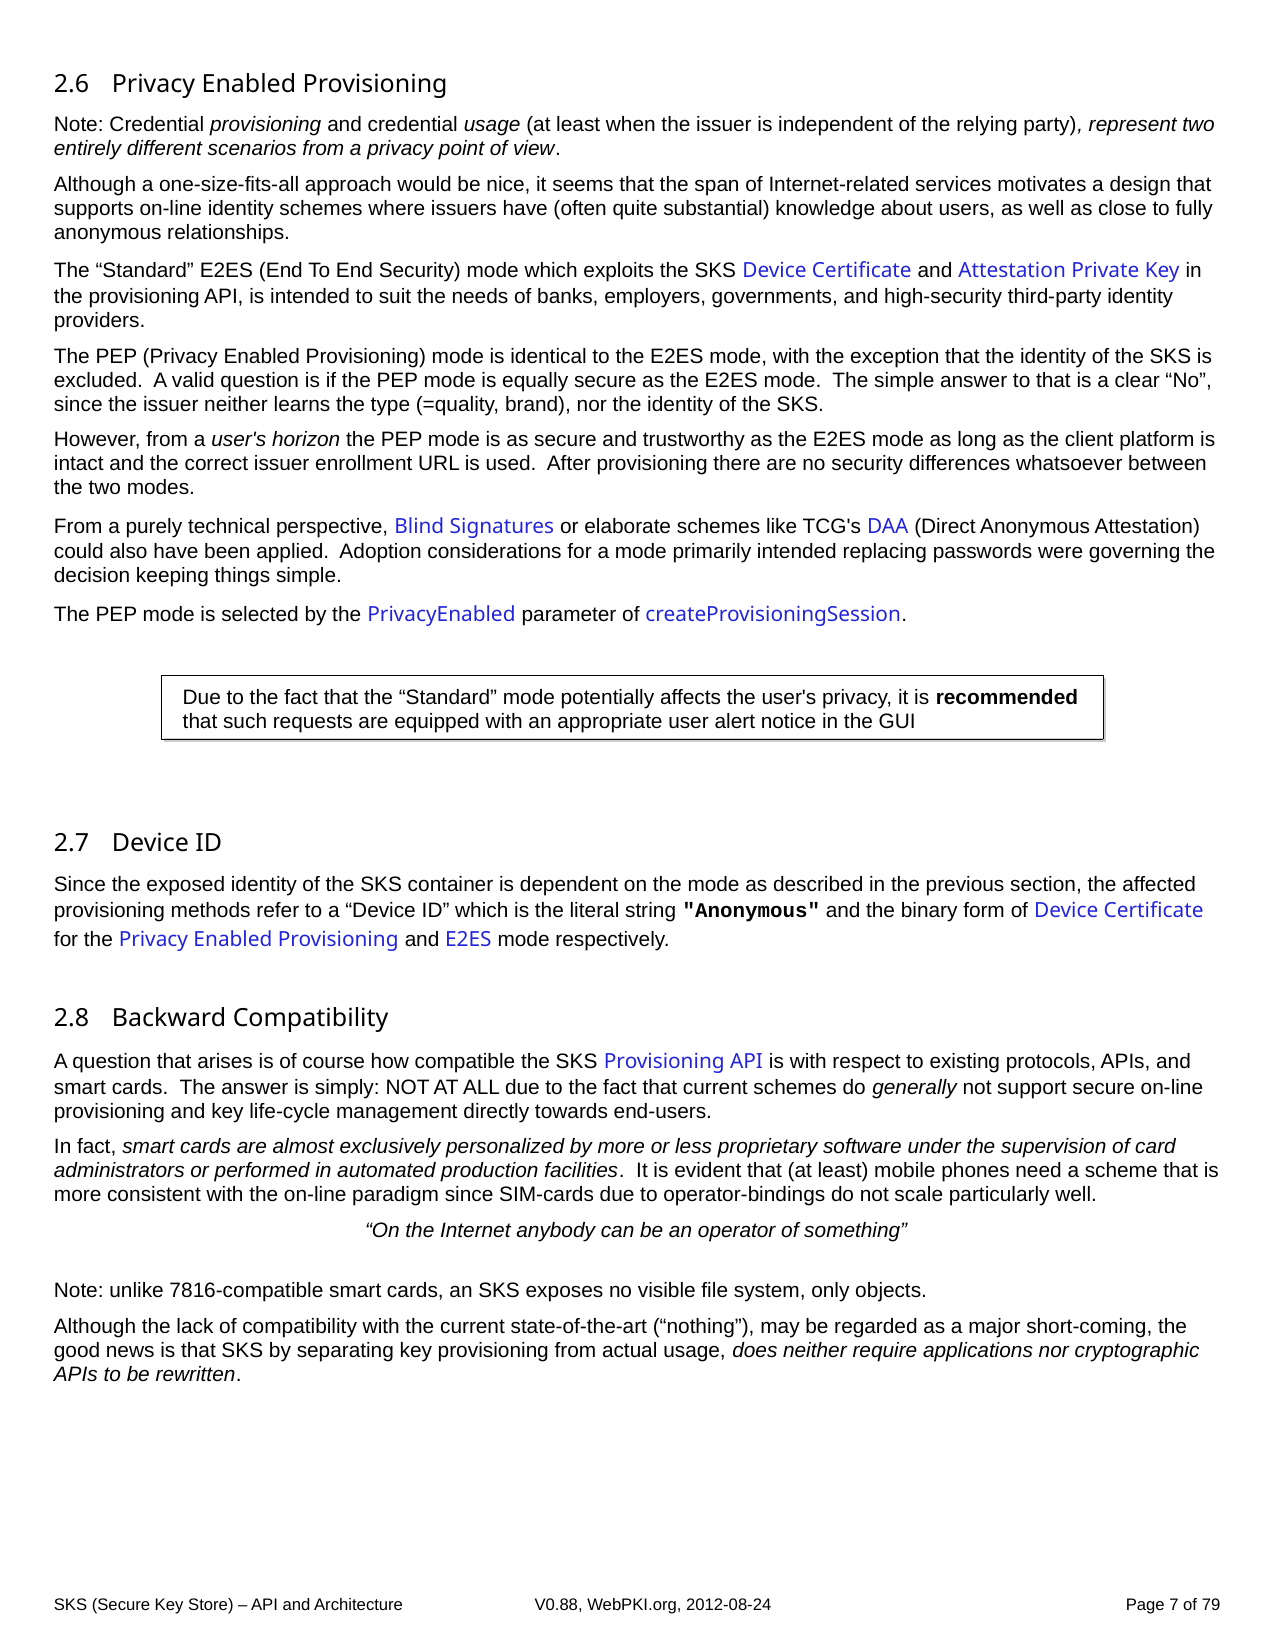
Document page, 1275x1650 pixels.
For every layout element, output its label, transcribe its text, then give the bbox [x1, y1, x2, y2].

text “On the Internet anybody can be an operator of something” [54, 1218, 1221, 1266]
subtitle Privacy Enabled Provisioning [54, 66, 1221, 100]
text Although a one-size-fits-all approach would be nice, it seems that the span of Internet-related services motivates a design that supports on-line identity schemes where issuers have (often quite substantial) knowledge about users, as well as close to fully anonymous relationships. [54, 172, 1221, 244]
text In fact, smart cards are almost exclusively personalized by more or less proprietary software under the supervision of card administrators or performed in automated production facilities. It is evident that (at least) mobile phones need a scheme that is more consistent with the on-line paradigm since SIM-cards due to operator-bindings do not scale particularly well. [54, 1134, 1221, 1206]
subtitle Backward Compatibility [54, 1000, 1221, 1034]
text However, from a user's horizon the PEP mode is as secure and trustworthy as the E2ES mode as long as the client platform is intact and the correct issuer enrollment URL is used. After provisioning there are no security differences whatsoever between the two modes. [54, 427, 1221, 499]
text The “Standard” E2ES (End To End Security) mode which exploits the SKS Device Certificate and Attestation Private Key in the provisioning API, is intended to suit the needs of banks, employers, governments, and high-security third-party identity providers. [54, 256, 1221, 332]
text Since the exposed identity of the SKS container is dependent on the mode as described in the previous section, the affected provisioning methods refer to a “Device ID” which is the literal string "Anonymous" and the binary form of Device Certificate for the Privacy Enabled Provisioning and E2ES mode respectively. [54, 871, 1221, 952]
text Note: unlike 7816-compatible smart cards, an SKS exposes no visible file system, only objects. [54, 1278, 1221, 1302]
text Note: Credential provisioning and credential usage (at least when the issuer is independent of the relying party), represent two entirely different scenarios from a privacy point of view. [54, 112, 1221, 160]
text The PEP mode is selected by the PrivacyEnabled parameter of createProvisioningSession. [54, 599, 1221, 627]
text From a purely technical perspective, Blind Signatures or elaborate schemes like TCG's DAA (Direct Anonymous Attestation) could also have been applied. Adoption considerations for a mode primarily intended replacing passwords were governing the decision keeping things simple. [54, 511, 1221, 587]
table_header Due to the fact that the “Standard” mode potentially affects the user's privacy, it is recommended that such requests are equipped with an appropriate user alert notice in the GUI [162, 676, 1103, 738]
subtitle Device ID [54, 825, 1221, 859]
text Although the lack of compatibility with the current state-of-the-art (“nothing”), may be regarded as a major short-coming, the good news is that SKS by separating key provisioning from actual usage, does neither require applications nor cryptographic APIs to be rewritten. [54, 1313, 1221, 1385]
text The PEP (Privacy Enabled Provisioning) mode is identical to the E2ES mode, with the exception that the identity of the SKS is excluded. A valid question is if the PEP mode is equally secure as the E2ES mode. The simple answer to that is a clear “No”, since the issuer neither learns the type (=quality, brand), nor the identity of the SKS. [54, 344, 1221, 416]
text A question that arises is of course how compatible the SKS Provisioning API is with respect to existing protocols, APIs, and smart cards. The answer is simply: NOT AT ALL due to the fact that current schemes do generally not support secure on-line provisioning and key life-cycle management directly towards end-users. [54, 1046, 1221, 1123]
